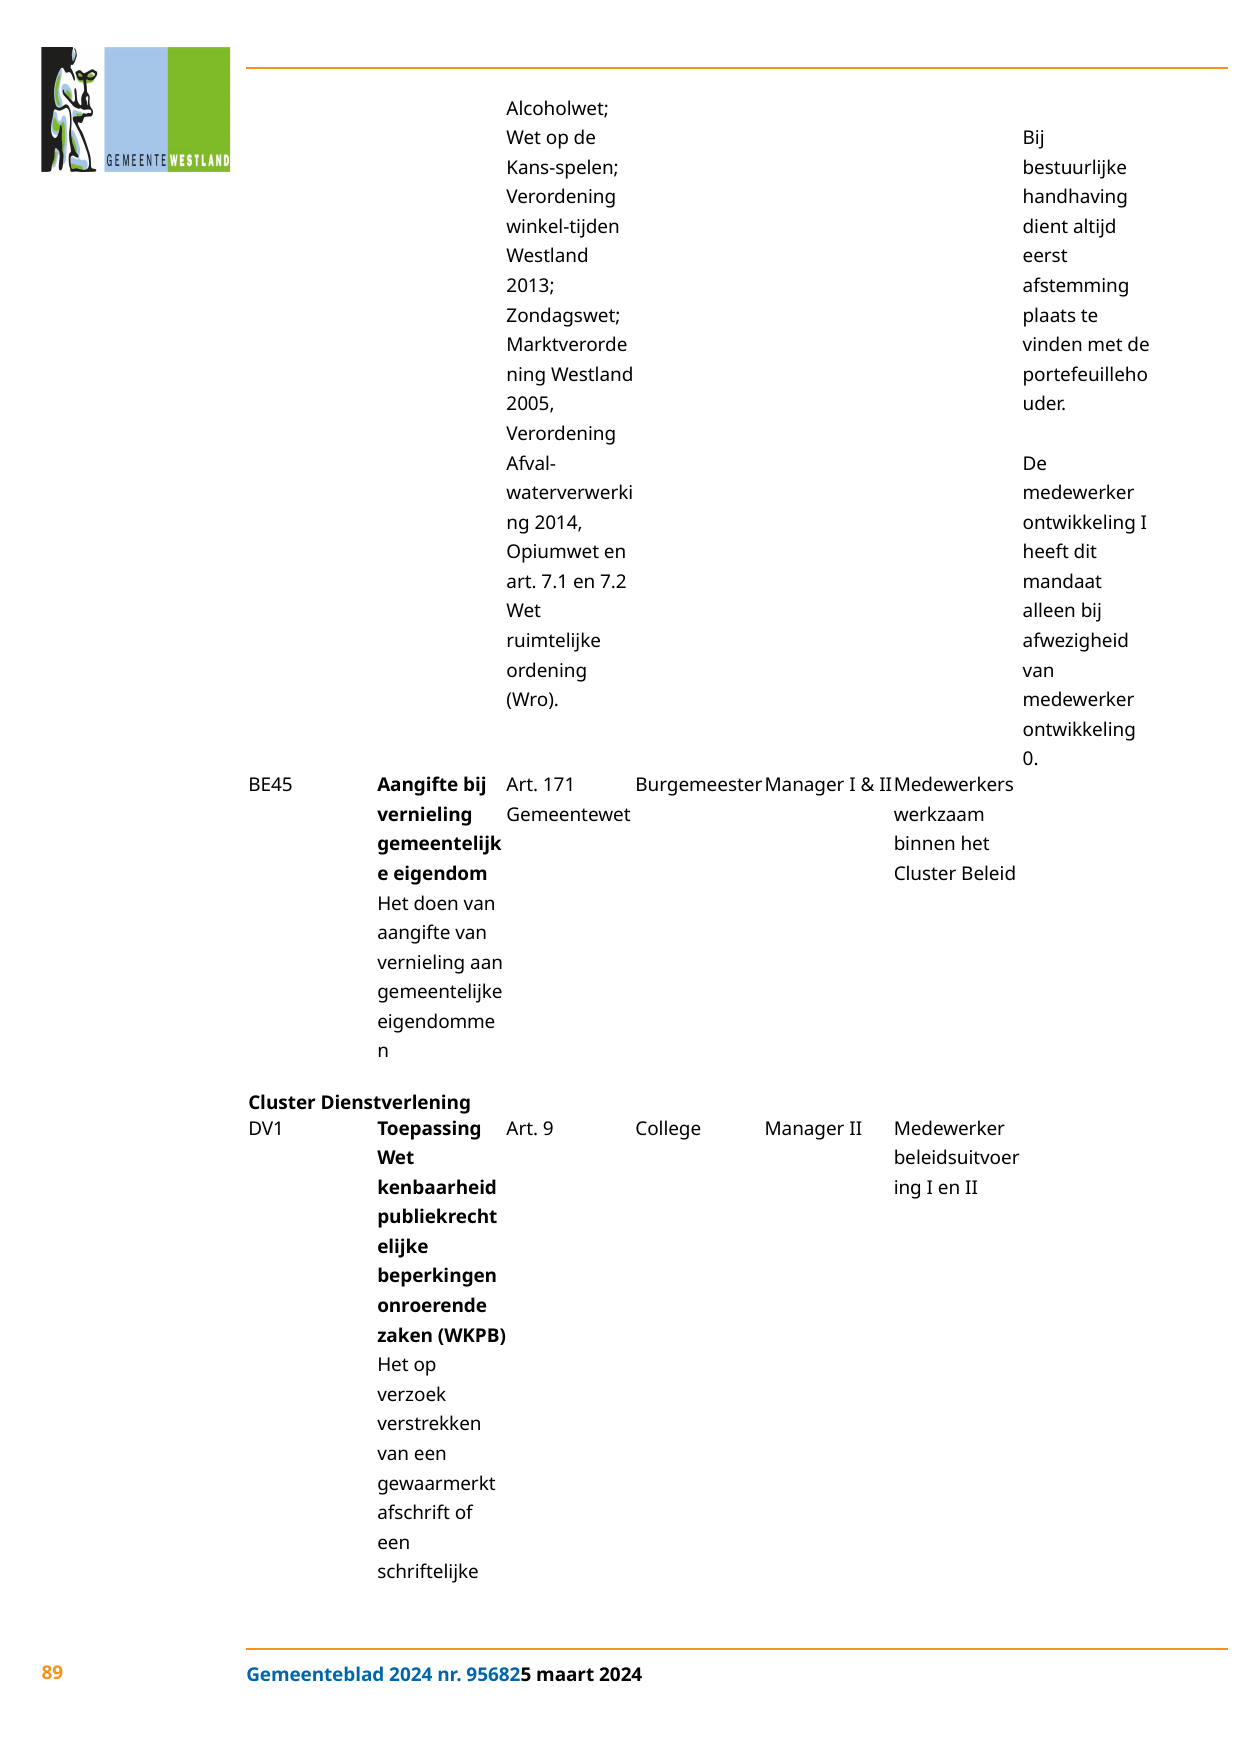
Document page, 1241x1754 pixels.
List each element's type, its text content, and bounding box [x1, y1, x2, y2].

table_cell [635, 95, 764, 771]
table_cell [764, 95, 893, 771]
table_cell [894, 95, 1022, 771]
table_cell [248, 95, 377, 771]
table_cell College [635, 1115, 764, 1584]
table_cell Bij bestuurlijke handhaving dient altijd eerst afstemming plaats te vinden met de portefeuillehouder. De medewerker ontwikkeling I heeft dit mandaat alleen bij afwezigheid van medewerker ontwikkeling 0. [1023, 95, 1152, 771]
table_cell BE45 [248, 771, 377, 1063]
table_cell Aangifte bij vernieling gemeentelijke eigendom Het doen van aangifte van vernieling aan gemeentelijke eigendommen [377, 771, 506, 1063]
table_cell Toepassing Wet kenbaarheid publiekrechtelijke beperkingen onroerende zaken (WKPB) Het op verzoek verstrekken van een gewaarmerkt afschrift of een schriftelijke [377, 1115, 506, 1584]
table_cell [377, 1063, 506, 1089]
table_cell DV1 [248, 1115, 377, 1584]
table_cell [764, 1063, 893, 1089]
table_cell [506, 1063, 635, 1089]
table_cell [894, 1063, 1022, 1089]
table_cell Manager II [764, 1115, 893, 1584]
table_cell Medewerkers werkzaam binnen het Cluster Beleid [894, 771, 1022, 1063]
table_cell Medewerker beleidsuitvoering I en II [894, 1115, 1022, 1584]
table_cell Art. 171 Gemeentewet [506, 771, 635, 1063]
table_cell [1023, 1115, 1152, 1584]
table_cell [1023, 771, 1152, 1063]
table_cell Cluster Dienstverlening [248, 1089, 1152, 1115]
table_cell Alcoholwet; Wet op de Kans-spelen; Verordening winkel-tijden Westland 2013; Zondags­wet; Marktverordening Westland 2005, Verordening Afval-waterverwerking 2014, Opiumwet en art. 7.1 en 7.2 Wet ruimtelijke ordening (Wro). [506, 95, 635, 771]
table_cell Burgemeester [635, 771, 764, 1063]
table_cell [377, 95, 506, 771]
table_cell Manager I & II [764, 771, 893, 1063]
table_cell [248, 1063, 377, 1089]
table_cell [635, 1063, 764, 1089]
picture [41, 47, 231, 172]
table_cell [1023, 1063, 1152, 1089]
table_cell Art. 9 [506, 1115, 635, 1584]
